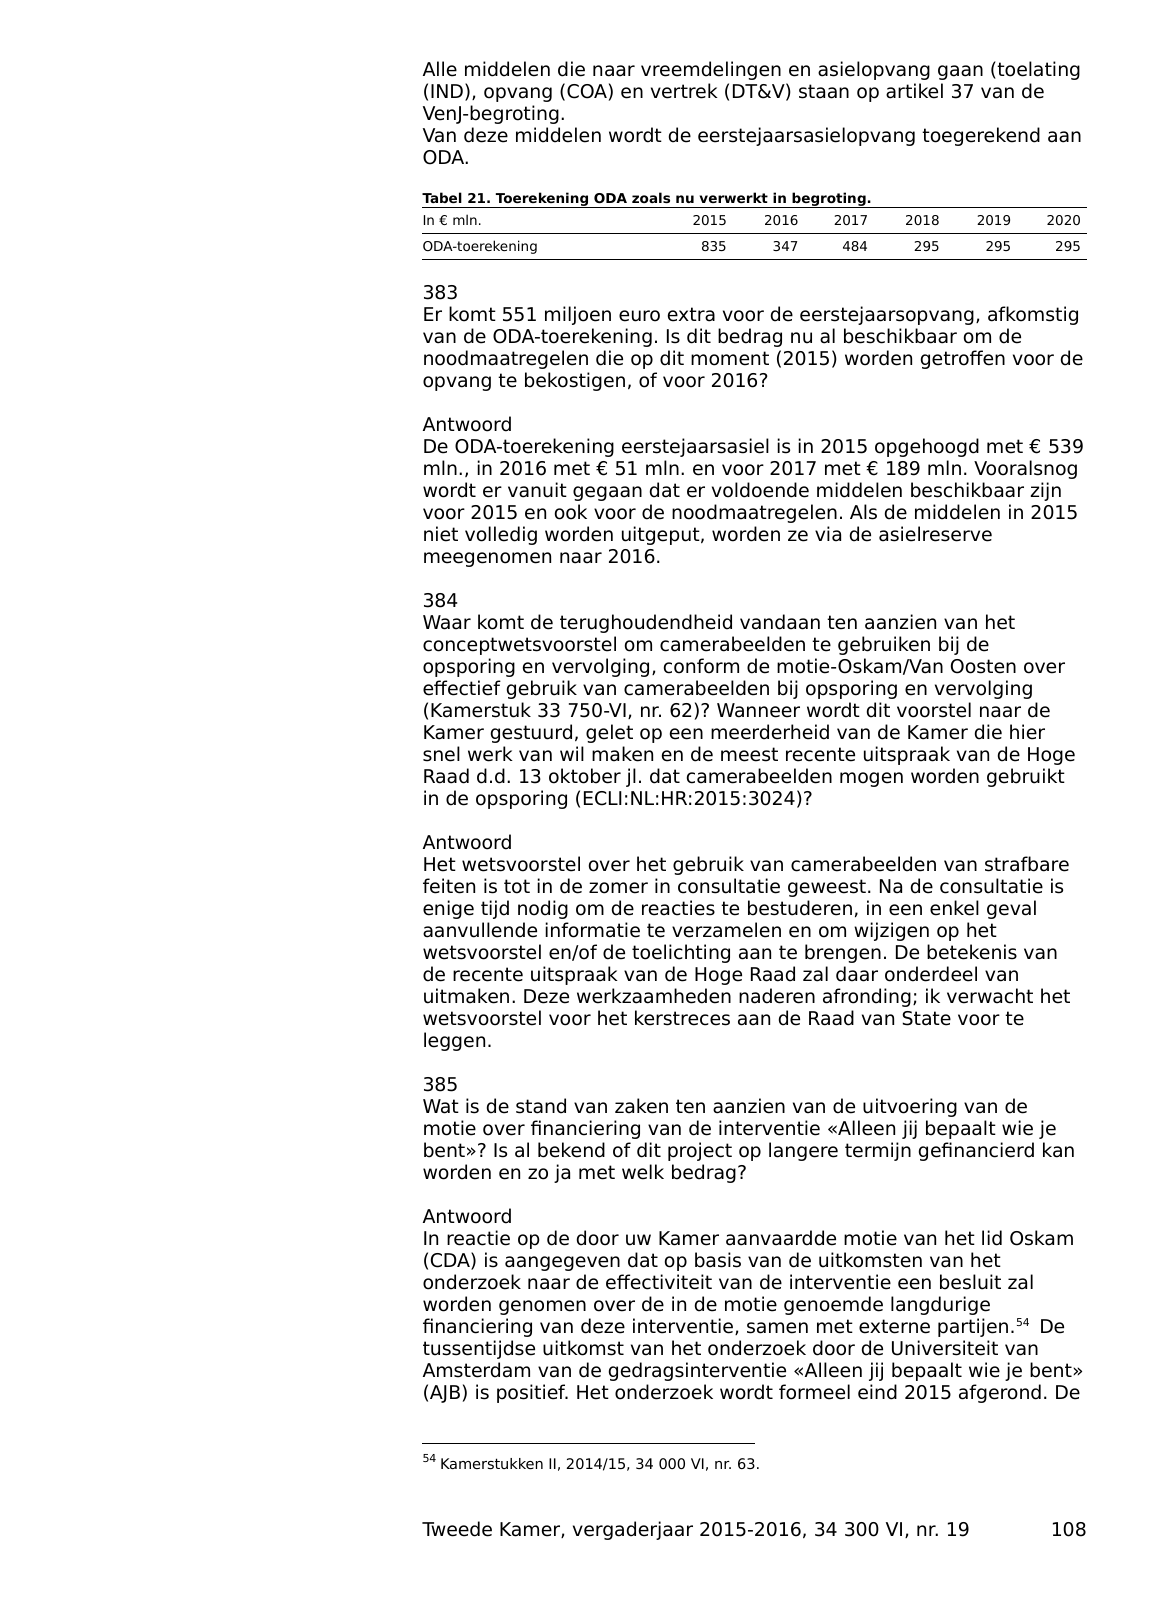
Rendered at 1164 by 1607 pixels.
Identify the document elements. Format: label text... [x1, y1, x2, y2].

table_cell 295 [945, 234, 1017, 259]
table_cell 484 [804, 234, 874, 259]
text Van deze middelen wordt de eerstejaarsasielopvang toegerekend aan ODA. [422, 125, 1087, 169]
text Wat is de stand van zaken ten aanzien van de uitvoering van de motie over financiering van de interventie «Alleen jij bepaalt wie je bent»? Is al bekend of dit project op langere termijn gefinancierd kan worden en zo ja met welk bedrag? [422, 1096, 1087, 1184]
text 384 [422, 590, 1087, 612]
table_cell 347 [733, 234, 804, 259]
table_cell 2018 [874, 208, 945, 233]
table_cell 295 [874, 234, 945, 259]
text Er komt 551 miljoen euro extra voor de eerstejaarsopvang, afkomstig van de ODA-toerekening. Is dit bedrag nu al beschikbaar om de noodmaatregelen die op dit moment (2015) worden getroffen voor de opvang te bekostigen, of voor 2016? [422, 304, 1087, 392]
text Het wetsvoorstel over het gebruik van camerabeelden van strafbare feiten is tot in de zomer in consultatie geweest. Na de consultatie is enige tijd nodig om de reacties te bestuderen, in een enkel geval aanvullende informatie te verzamelen en om wijzigen op het wetsvoorstel en/of de toelichting aan te brengen. De betekenis van de recente uitspraak van de Hoge Raad zal daar onderdeel van uitmaken. Deze werkzaamheden naderen afronding; ik verwacht het wetsvoorstel voor het kerstreces aan de Raad van State voor te leggen. [422, 854, 1087, 1052]
text Antwoord [422, 414, 1087, 436]
table_cell 295 [1017, 234, 1087, 259]
text Waar komt de terughoudendheid vandaan ten aanzien van het conceptwetsvoorstel om camerabeelden te gebruiken bij de opsporing en vervolging, conform de motie-Oskam/Van Oosten over effectief gebruik van camerabeelden bij opsporing en vervolging (Kamerstuk 33 750-VI, nr. 62)? Wanneer wordt dit voorstel naar de Kamer gestuurd, gelet op een meerderheid van de Kamer die hier snel werk van wil maken en de meest recente uitspraak van de Hoge Raad d.d. 13 oktober jl. dat camerabeelden mogen worden gebruikt in de opsporing (ECLI:NL:HR:2015:3024)? [422, 612, 1087, 810]
text De ODA-toerekening eerstejaarsasiel is in 2015 opgehoogd met € 539 mln., in 2016 met € 51 mln. en voor 2017 met € 189 mln. Vooralsnog wordt er vanuit gegaan dat er voldoende middelen beschikbaar zijn voor 2015 en ook voor de noodmaatregelen. Als de middelen in 2015 niet volledig worden uitgeput, worden ze via de asielreserve meegenomen naar 2016. [422, 436, 1087, 568]
table_cell 2017 [804, 208, 874, 233]
text In reactie op de door uw Kamer aanvaardde motie van het lid Oskam (CDA) is aangegeven dat op basis van de uitkomsten van het onderzoek naar de effectiviteit van de interventie een besluit zal worden genomen over de in de motie genoemde langdurige financiering van deze interventie, samen met externe partijen. De tussentijdse uitkomst van het onderzoek door de Universiteit van Amsterdam van de gedragsinterventie «Alleen jij bepaalt wie je bent» (AJB) is positief. Het onderzoek wordt formeel eind 2015 afgerond. De [422, 1228, 1087, 1404]
table_header Tabel 21. Toerekening ODA zoals nu verwerkt in begroting. [422, 191, 1087, 207]
table_cell ODA-toerekening [422, 234, 661, 259]
text Kamerstukken II, 2014/15, 34 000 VI, nr. 63. [422, 1452, 1087, 1474]
table_cell 2016 [733, 208, 804, 233]
text Antwoord [422, 1206, 1087, 1228]
text Alle middelen die naar vreemdelingen en asielopvang gaan (toelating (IND), opvang (COA) en vertrek (DT&V) staan op artikel 37 van de VenJ-begroting. [422, 59, 1087, 125]
table_cell 2019 [945, 208, 1017, 233]
table_cell In € mln. [422, 208, 661, 233]
table_cell 835 [661, 234, 732, 259]
text Antwoord [422, 832, 1087, 854]
table_cell 2020 [1017, 208, 1087, 233]
text 383 [422, 282, 1087, 304]
table_cell 2015 [661, 208, 732, 233]
text 385 [422, 1074, 1087, 1096]
